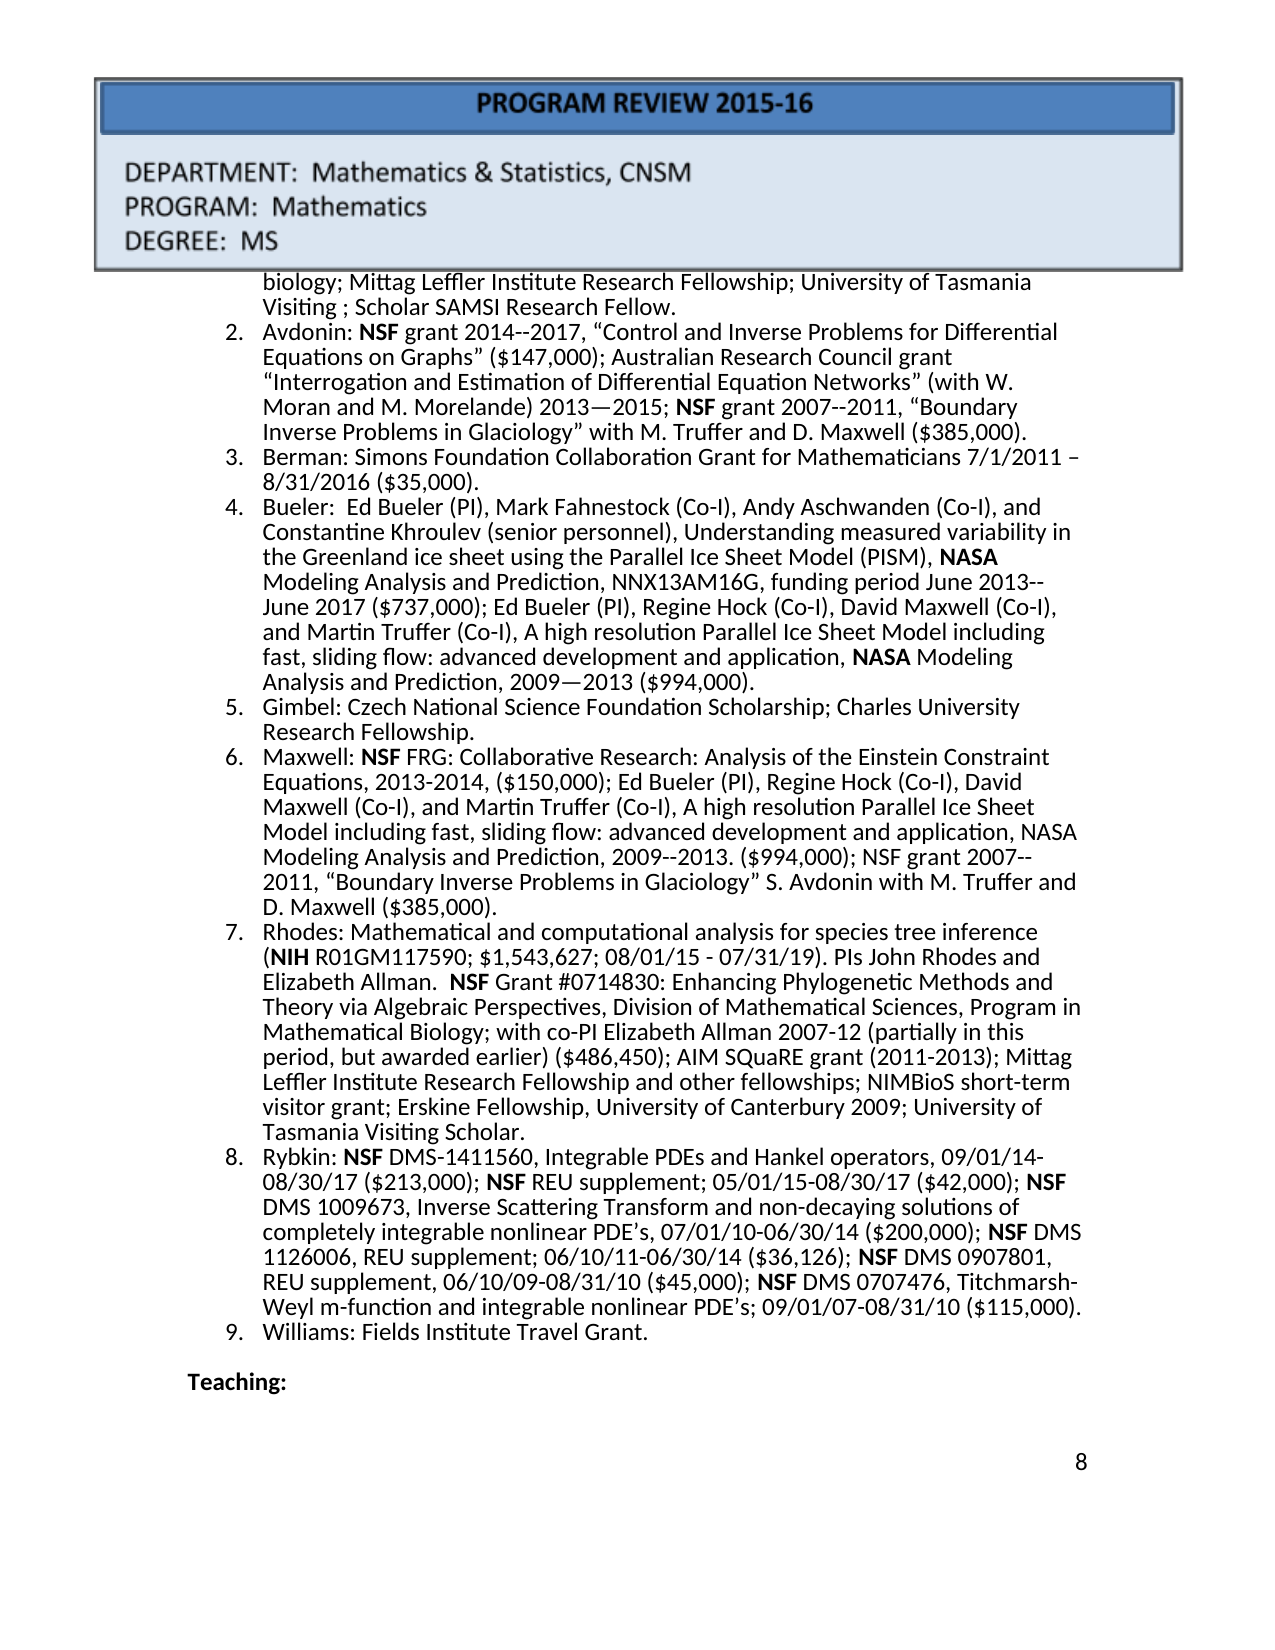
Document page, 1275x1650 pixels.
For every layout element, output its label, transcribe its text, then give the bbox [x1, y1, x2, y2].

list Rybkin: NSF DMS-1411560, Integrable PDEs and Hankel operators, 09/01/14-08/30/17 ($213,000); NSF REU supplement; 05/01/15-08/30/17 ($42,000); NSF DMS 1009673, Inverse Scattering Transform and non-decaying solutions of completely integrable nonlinear PDE’s, 07/01/10-06/30/14 ($200,000); NSF DMS 1126006, REU supplement; 06/10/11-06/30/14 ($36,126); NSF DMS 0907801, REU supplement, 06/10/09-08/31/10 ($45,000); NSF DMS 0707476, Titchmarsh-Weyl m-function and integrable nonlinear PDE’s; 09/01/07-08/31/10 ($115,000). [225, 1147, 1087, 1322]
list Rhodes: Mathematical and computational analysis for species tree inference (NIH R01GM117590; $1,543,627; 08/01/15 - 07/31/19). PIs John Rhodes and Elizabeth Allman. NSF Grant #0714830: Enhancing Phylogenetic Methods and Theory via Algebraic Perspectives, Division of Mathematical Sciences, Program in Mathematical Biology; with co-PI Elizabeth Allman 2007-12 (partially in this period, but awarded earlier) ($486,450); AIM SQuaRE grant (2011-2013); Mittag Leffler Institute Research Fellowship and other fellowships; NIMBioS short-term visitor grant; Erskine Fellowship, University of Canterbury 2009; University of Tasmania Visiting Scholar. [225, 922, 1087, 1147]
list Maxwell: NSF FRG: Collaborative Research: Analysis of the Einstein Constraint Equations, 2013-2014, ($150,000); Ed Bueler (PI), Regine Hock (Co-I), David Maxwell (Co-I), and Martin Truffer (Co-I), A high resolution Parallel Ice Sheet Model including fast, sliding flow: advanced development and application, NASA Modeling Analysis and Prediction, 2009--2013. ($994,000); NSF grant 2007--2011, “Boundary Inverse Problems in Glaciology” S. Avdonin with M. Truffer and D. Maxwell ($385,000). [225, 747, 1087, 922]
text Teaching: [187, 1372, 1087, 1397]
list Bueler: Ed Bueler (PI), Mark Fahnestock (Co-I), Andy Aschwanden (Co-I), and Constantine Khroulev (senior personnel), Understanding measured variability in the Greenland ice sheet using the Parallel Ice Sheet Model (PISM), NASA Modeling Analysis and Prediction, NNX13AM16G, funding period June 2013--June 2017 ($737,000); Ed Bueler (PI), Regine Hock (Co-I), David Maxwell (Co-I), and Martin Truffer (Co-I), A high resolution Parallel Ice Sheet Model including fast, sliding flow: advanced development and application, NASA Modeling Analysis and Prediction, 2009—2013 ($994,000). [225, 497, 1087, 697]
list Williams: Fields Institute Travel Grant. [225, 1322, 1087, 1347]
list Gimbel: Czech National Science Foundation Scholarship; Charles University Research Fellowship. [225, 697, 1087, 747]
list Berman: Simons Foundation Collaboration Grant for Mathematicians 7/1/2011 – 8/31/2016 ($35,000). [225, 447, 1087, 497]
list biology; Mittag Leffler Institute Research Fellowship; University of Tasmania Visiting ; Scholar SAMSI Research Fellow. [225, 272, 1087, 322]
picture [93, 77, 1184, 272]
list Avdonin: NSF grant 2014--2017, “Control and Inverse Problems for Differential Equations on Graphs” ($147,000); Australian Research Council grant “Interrogation and Estimation of Differential Equation Networks” (with W. Moran and M. Morelande) 2013—2015; NSF grant 2007--2011, “Boundary Inverse Problems in Glaciology” with M. Truffer and D. Maxwell ($385,000). [225, 322, 1087, 447]
